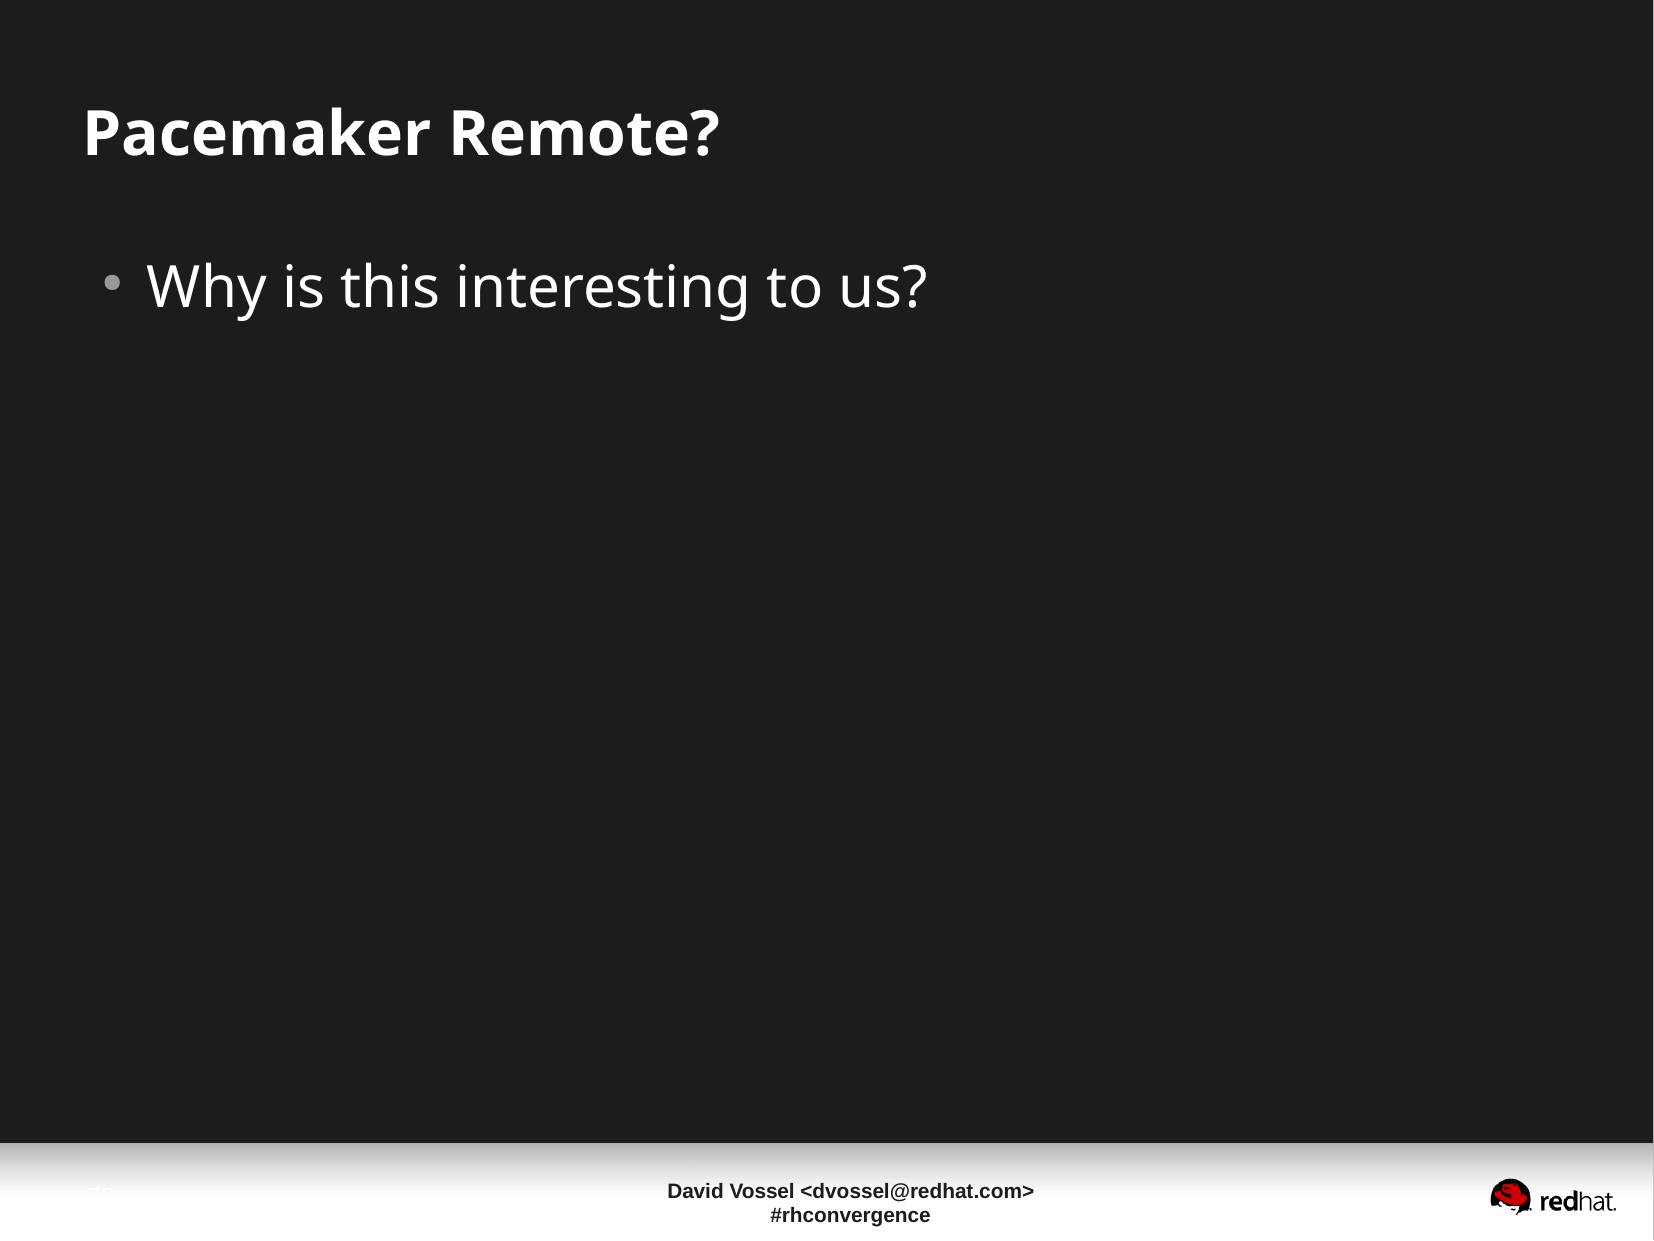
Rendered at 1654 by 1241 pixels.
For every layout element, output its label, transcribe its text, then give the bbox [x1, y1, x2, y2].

picture [0, 1143, 1654, 1241]
title Pacemaker Remote? [82, 37, 1571, 226]
list Why is this interesting to us? [86, 244, 1576, 526]
